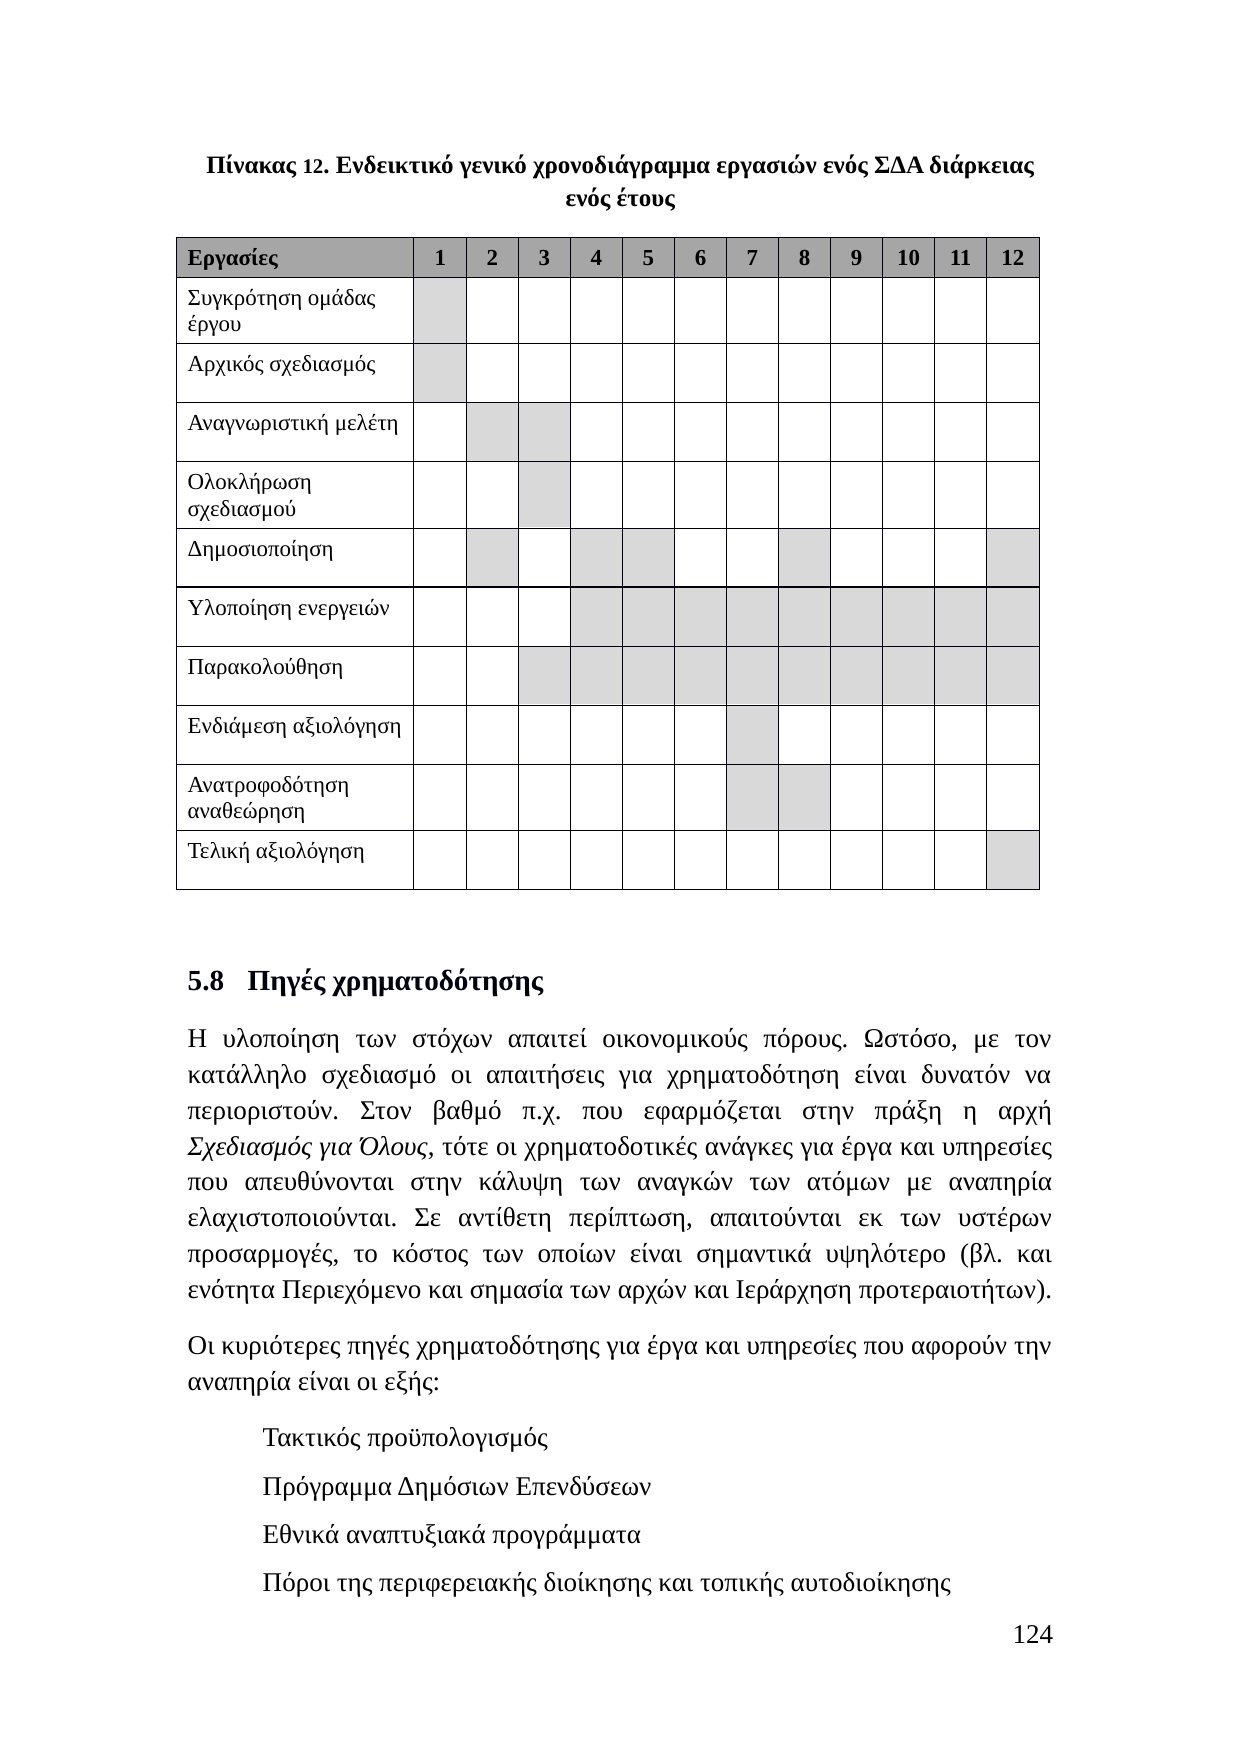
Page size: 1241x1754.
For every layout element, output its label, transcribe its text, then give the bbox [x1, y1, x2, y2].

table_cell 9 [831, 588, 882, 646]
table_header 9 [831, 238, 882, 277]
table_cell [571, 278, 622, 343]
table_cell [623, 344, 674, 402]
table_cell [414, 647, 466, 704]
table_cell [987, 403, 1039, 461]
table_cell 11 [935, 588, 986, 646]
table_cell [623, 403, 674, 461]
table_cell [467, 344, 518, 402]
table_cell [987, 344, 1039, 402]
text Τακτικός προϋπολογισμός [262, 1422, 1053, 1453]
table_cell [571, 831, 622, 889]
table_cell Αρχικός σχεδιασμός [177, 344, 413, 402]
table_cell [414, 831, 466, 889]
table_cell [467, 706, 518, 764]
table_cell [675, 529, 726, 586]
table_cell [883, 344, 934, 402]
table_cell Συγκρότηση ομάδας έργου [177, 278, 413, 343]
table_cell [727, 403, 778, 461]
table_cell 10 [883, 647, 934, 704]
table_cell [883, 831, 934, 889]
table_cell [467, 588, 518, 646]
table_cell [467, 462, 518, 527]
table_cell [883, 529, 934, 586]
table_header 1 [414, 238, 466, 277]
table_header 4 [571, 238, 622, 277]
table_cell [675, 344, 726, 402]
table_header 12 [987, 238, 1039, 277]
table_cell [519, 278, 570, 343]
table_cell [519, 765, 570, 830]
table_cell 7 [727, 706, 778, 764]
text Πίνακας . Ενδεικτικό γενικό χρονοδιάγραμμα εργασιών ενός ΣΔΑ διάρκειας ενός έτους [187, 150, 1053, 212]
text Οι κυριότερες πηγές χρηματοδότησης για έργα και υπηρεσίες που αφορούν την αναπηρία είναι οι εξής: [187, 1329, 1053, 1396]
table_cell 2 [467, 529, 518, 586]
table_cell [779, 278, 830, 343]
table_cell [519, 344, 570, 402]
table_cell [414, 706, 466, 764]
table_cell [935, 278, 986, 343]
table_cell [623, 462, 674, 527]
table_cell 12 [987, 588, 1039, 646]
table_cell [571, 706, 622, 764]
table_cell 8 [779, 647, 830, 704]
table_cell [571, 462, 622, 527]
table_cell 10 [883, 588, 934, 646]
table_cell [987, 462, 1039, 527]
table_cell [414, 529, 466, 586]
table_header 3 [519, 238, 570, 277]
table_cell 7 [727, 588, 778, 646]
table_cell [935, 706, 986, 764]
table_cell Ενδιάμεση αξιολόγηση [177, 706, 413, 764]
table_cell 12 [987, 529, 1039, 586]
table_cell [987, 278, 1039, 343]
table_header 2 [467, 238, 518, 277]
table_cell Υλοποίηση ενεργειών [177, 588, 413, 646]
subtitle Πηγές χρηματοδότησης [187, 963, 1053, 997]
table_cell 5 [623, 647, 674, 704]
table_cell 1 [414, 278, 466, 343]
table_cell 9 [831, 647, 882, 704]
table_cell [675, 462, 726, 527]
table_cell [467, 765, 518, 830]
table_cell [831, 831, 882, 889]
table_cell [414, 765, 466, 830]
table_cell [727, 278, 778, 343]
table_cell [414, 588, 466, 646]
table_cell [883, 706, 934, 764]
table_cell [935, 403, 986, 461]
table_cell 4 [571, 588, 622, 646]
table_cell [519, 831, 570, 889]
text Πόροι της περιφερειακής διοίκησης και τοπικής αυτοδιοίκησης [262, 1566, 1053, 1597]
table_cell [727, 344, 778, 402]
table_header 7 [727, 238, 778, 277]
table_cell 12 [987, 831, 1039, 889]
table_cell [779, 706, 830, 764]
table_cell [571, 765, 622, 830]
table_cell [779, 344, 830, 402]
table_cell [883, 278, 934, 343]
table_cell 7 [727, 765, 778, 830]
table_cell [935, 765, 986, 830]
table_cell [831, 344, 882, 402]
table_cell [623, 706, 674, 764]
table_cell 6 [675, 588, 726, 646]
table_cell [831, 706, 882, 764]
table_cell Ανατροφοδότηση αναθεώρηση [177, 765, 413, 830]
table_header Εργασίες [177, 238, 413, 277]
table_header 11 [935, 238, 986, 277]
table_cell [675, 278, 726, 343]
table_header 8 [779, 238, 830, 277]
table_header 6 [675, 238, 726, 277]
table_cell [987, 706, 1039, 764]
table_cell 6 [675, 647, 726, 704]
table_cell Δημοσιοποίηση [177, 529, 413, 586]
table_cell [727, 529, 778, 586]
table_cell 2 [467, 403, 518, 461]
text Η υλοποίηση των στόχων απαιτεί οικονομικούς πόρους. Ωστόσο, με τον κατάλληλο σχεδιασμό οι απαιτήσεις για χρηματοδότηση είναι δυνατόν να περιοριστούν. Στον βαθμό π.χ. που εφαρμόζεται στην πράξη η αρχή Σχεδιασμός για Όλους, τότε οι χρηματοδοτικές ανάγκες για έργα και υπηρεσίες που απευθύνονται στην κάλυψη των αναγκών των ατόμων με αναπηρία ελαχιστοποιούνται. Σε αντίθετη περίπτωση, απαιτούνται εκ των υστέρων προσαρμογές, το κόστος των οποίων είναι σημαντικά υψηλότερο (βλ. και ενότητα και ). [187, 1023, 1053, 1304]
table_cell [623, 278, 674, 343]
table_cell [883, 403, 934, 461]
table_cell [779, 831, 830, 889]
table_cell 4 [571, 647, 622, 704]
table_cell 5 [623, 588, 674, 646]
table_cell [987, 765, 1039, 830]
table_cell [831, 462, 882, 527]
table_cell 12 [987, 647, 1039, 704]
table_cell [675, 706, 726, 764]
table_cell Αναγνωριστική μελέτη [177, 403, 413, 461]
table_cell [675, 403, 726, 461]
table_cell [831, 278, 882, 343]
table_cell [623, 831, 674, 889]
table_cell [935, 831, 986, 889]
table_cell 7 [727, 647, 778, 704]
table_cell [727, 462, 778, 527]
table_cell [675, 831, 726, 889]
table_cell [831, 403, 882, 461]
table_cell [571, 344, 622, 402]
table_header 5 [623, 238, 674, 277]
table_cell 4 [571, 529, 622, 586]
table_cell [935, 529, 986, 586]
table_cell Ολοκλήρωση σχεδιασμού [177, 462, 413, 527]
table_cell [883, 462, 934, 527]
table_cell [935, 344, 986, 402]
table_cell [779, 403, 830, 461]
table_cell [519, 706, 570, 764]
table_cell [935, 462, 986, 527]
table_cell [831, 529, 882, 586]
table_cell 3 [519, 403, 570, 461]
table_cell [831, 765, 882, 830]
table_cell [883, 765, 934, 830]
table_cell [519, 588, 570, 646]
table_cell [414, 462, 466, 527]
table_cell [675, 765, 726, 830]
table_cell Παρακολούθηση [177, 647, 413, 704]
table_cell 8 [779, 588, 830, 646]
text Πρόγραμμα Δημόσιων Επενδύσεων [262, 1470, 1053, 1501]
table_cell [727, 831, 778, 889]
table_cell [519, 529, 570, 586]
table_cell [414, 403, 466, 461]
table_cell [779, 462, 830, 527]
table_cell [467, 831, 518, 889]
table_cell [467, 647, 518, 704]
text Εθνικά αναπτυξιακά προγράμματα [262, 1518, 1053, 1549]
table_cell 8 [779, 765, 830, 830]
table_cell 5 [623, 529, 674, 586]
table_header 10 [883, 238, 934, 277]
table_cell [571, 403, 622, 461]
table_cell [467, 278, 518, 343]
table_cell [623, 765, 674, 830]
table_cell 8 [779, 529, 830, 586]
table_cell 11 [935, 647, 986, 704]
table_cell 1 [414, 344, 466, 402]
table_cell 3 [519, 647, 570, 704]
table_cell 3 [519, 462, 570, 527]
table_cell Τελική αξιολόγηση [177, 831, 413, 889]
